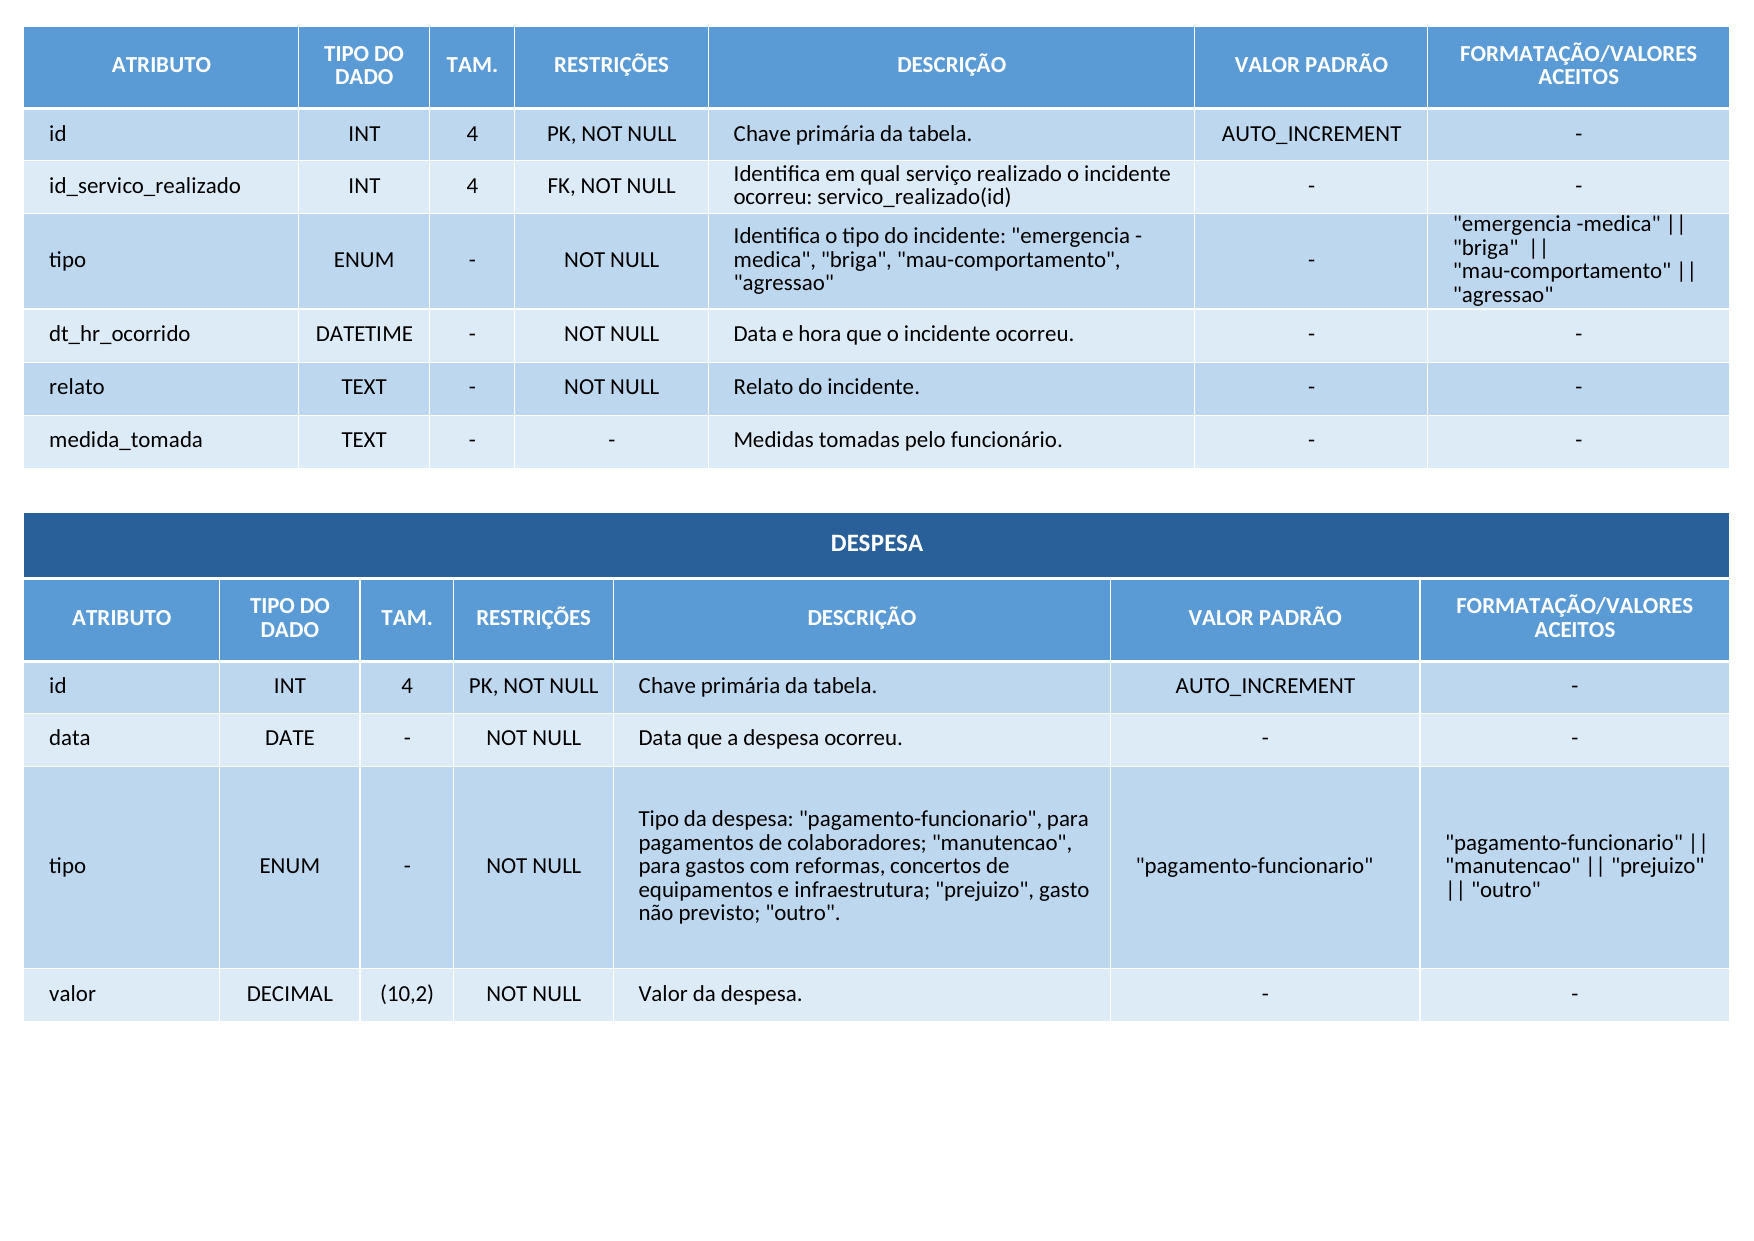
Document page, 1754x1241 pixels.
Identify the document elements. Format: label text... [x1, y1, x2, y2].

table_cell - [1195, 310, 1427, 362]
table_cell TAM. [361, 580, 453, 660]
table_cell TEXT [299, 416, 429, 468]
table_cell - [430, 310, 514, 362]
table_cell DESCRIÇÃO [614, 580, 1110, 660]
table_cell (10,2) [361, 969, 453, 1021]
table_cell - [1428, 161, 1729, 213]
table_cell INT [299, 161, 429, 213]
table_cell FK, NOT NULL [515, 161, 708, 213]
table_cell - [430, 416, 514, 468]
table_cell Identifica o tipo do incidente: "emergencia -medica", "briga", "mau-comportamento", "agressao" [709, 214, 1194, 308]
table_cell Data que a despesa ocorreu. [614, 714, 1110, 766]
table_cell medida_tomada [24, 416, 298, 468]
table_cell DATETIME [299, 310, 429, 362]
table_cell Tipo da despesa: "pagamento-funcionario", para pagamentos de colaboradores; "manutencao", para gastos com reformas, concertos de equipamentos e infraestrutura; "prejuizo", gasto não previsto; "outro". [614, 767, 1110, 968]
table_cell DESCRIÇÃO [709, 27, 1194, 107]
table_cell ATRIBUTO [24, 580, 219, 660]
table_cell - [1195, 363, 1427, 415]
table_cell - [430, 214, 514, 308]
table_cell 4 [430, 161, 514, 213]
table_cell - [361, 767, 453, 968]
table_cell AUTO_INCREMENT [1111, 663, 1419, 713]
table_cell FORMATAÇÃO/VALORES ACEITOS [1421, 580, 1729, 660]
table_cell Data e hora que o incidente ocorreu. [709, 310, 1194, 362]
table_cell NOT NULL [454, 767, 613, 968]
table_cell tipo [24, 767, 219, 968]
table_cell - [1195, 416, 1427, 468]
table_cell - [1421, 663, 1729, 713]
table_cell NOT NULL [515, 363, 708, 415]
table_cell - [1111, 969, 1419, 1021]
table_cell Chave primária da tabela. [709, 110, 1194, 160]
table_cell INT [299, 110, 429, 160]
table_cell - [1195, 161, 1427, 213]
table_cell dt_hr_ocorrido [24, 310, 298, 362]
table_cell ATRIBUTO [24, 27, 298, 107]
table_cell DATE [220, 714, 359, 766]
table_cell - [1421, 714, 1729, 766]
table_cell relato [24, 363, 298, 415]
table_cell Valor da despesa. [614, 969, 1110, 1021]
table_cell 4 [361, 663, 453, 713]
table_cell tipo [24, 214, 298, 308]
table_cell NOT NULL [515, 214, 708, 308]
table_cell Medidas tomadas pelo funcionário. [709, 416, 1194, 468]
table_cell RESTRIÇÕES [515, 27, 708, 107]
table_cell id [24, 110, 298, 160]
table_cell Relato do incidente. [709, 363, 1194, 415]
table_cell Chave primária da tabela. [614, 663, 1110, 713]
table_cell NOT NULL [454, 714, 613, 766]
table_cell - [1428, 363, 1729, 415]
table_cell "emergencia -medica" || "briga" || "mau-comportamento" || "agressao" [1428, 214, 1729, 308]
table_cell INT [220, 663, 359, 713]
table_cell id [24, 663, 219, 713]
table_cell VALOR PADRÃO [1111, 580, 1419, 660]
table_cell RESTRIÇÕES [454, 580, 613, 660]
table_cell data [24, 714, 219, 766]
table_cell TAM. [430, 27, 514, 107]
table_cell AUTO_INCREMENT [1195, 110, 1427, 160]
table_cell TEXT [299, 363, 429, 415]
table_cell "pagamento-funcionario" [1111, 767, 1419, 968]
table_cell "pagamento-funcionario" || "manutencao" || "prejuizo" || "outro" [1421, 767, 1729, 968]
table_cell - [1421, 969, 1729, 1021]
table_cell TIPO DO DADO [220, 580, 359, 660]
table_cell ENUM [220, 767, 359, 968]
table_cell TIPO DO DADO [299, 27, 429, 107]
table_cell - [1428, 110, 1729, 160]
table_cell 4 [430, 110, 514, 160]
table_cell - [1111, 714, 1419, 766]
table_cell NOT NULL [515, 310, 708, 362]
table_cell - [1428, 310, 1729, 362]
table_cell id_servico_realizado [24, 161, 298, 213]
table_cell VALOR PADRÃO [1195, 27, 1427, 107]
table_cell PK, NOT NULL [515, 110, 708, 160]
table_cell - [430, 363, 514, 415]
table_cell ENUM [299, 214, 429, 308]
table_cell NOT NULL [454, 969, 613, 1021]
table_cell valor [24, 969, 219, 1021]
table_cell FORMATAÇÃO/VALORES ACEITOS [1428, 27, 1729, 107]
table_cell - [515, 416, 708, 468]
table_cell - [361, 714, 453, 766]
table_cell Identifica em qual serviço realizado o incidente ocorreu: servico_realizado(id) [709, 161, 1194, 213]
table_header DESPESA [24, 513, 1729, 577]
table_cell DECIMAL [220, 969, 359, 1021]
table_cell - [1195, 214, 1427, 308]
table_cell PK, NOT NULL [454, 663, 613, 713]
table_cell - [1428, 416, 1729, 468]
